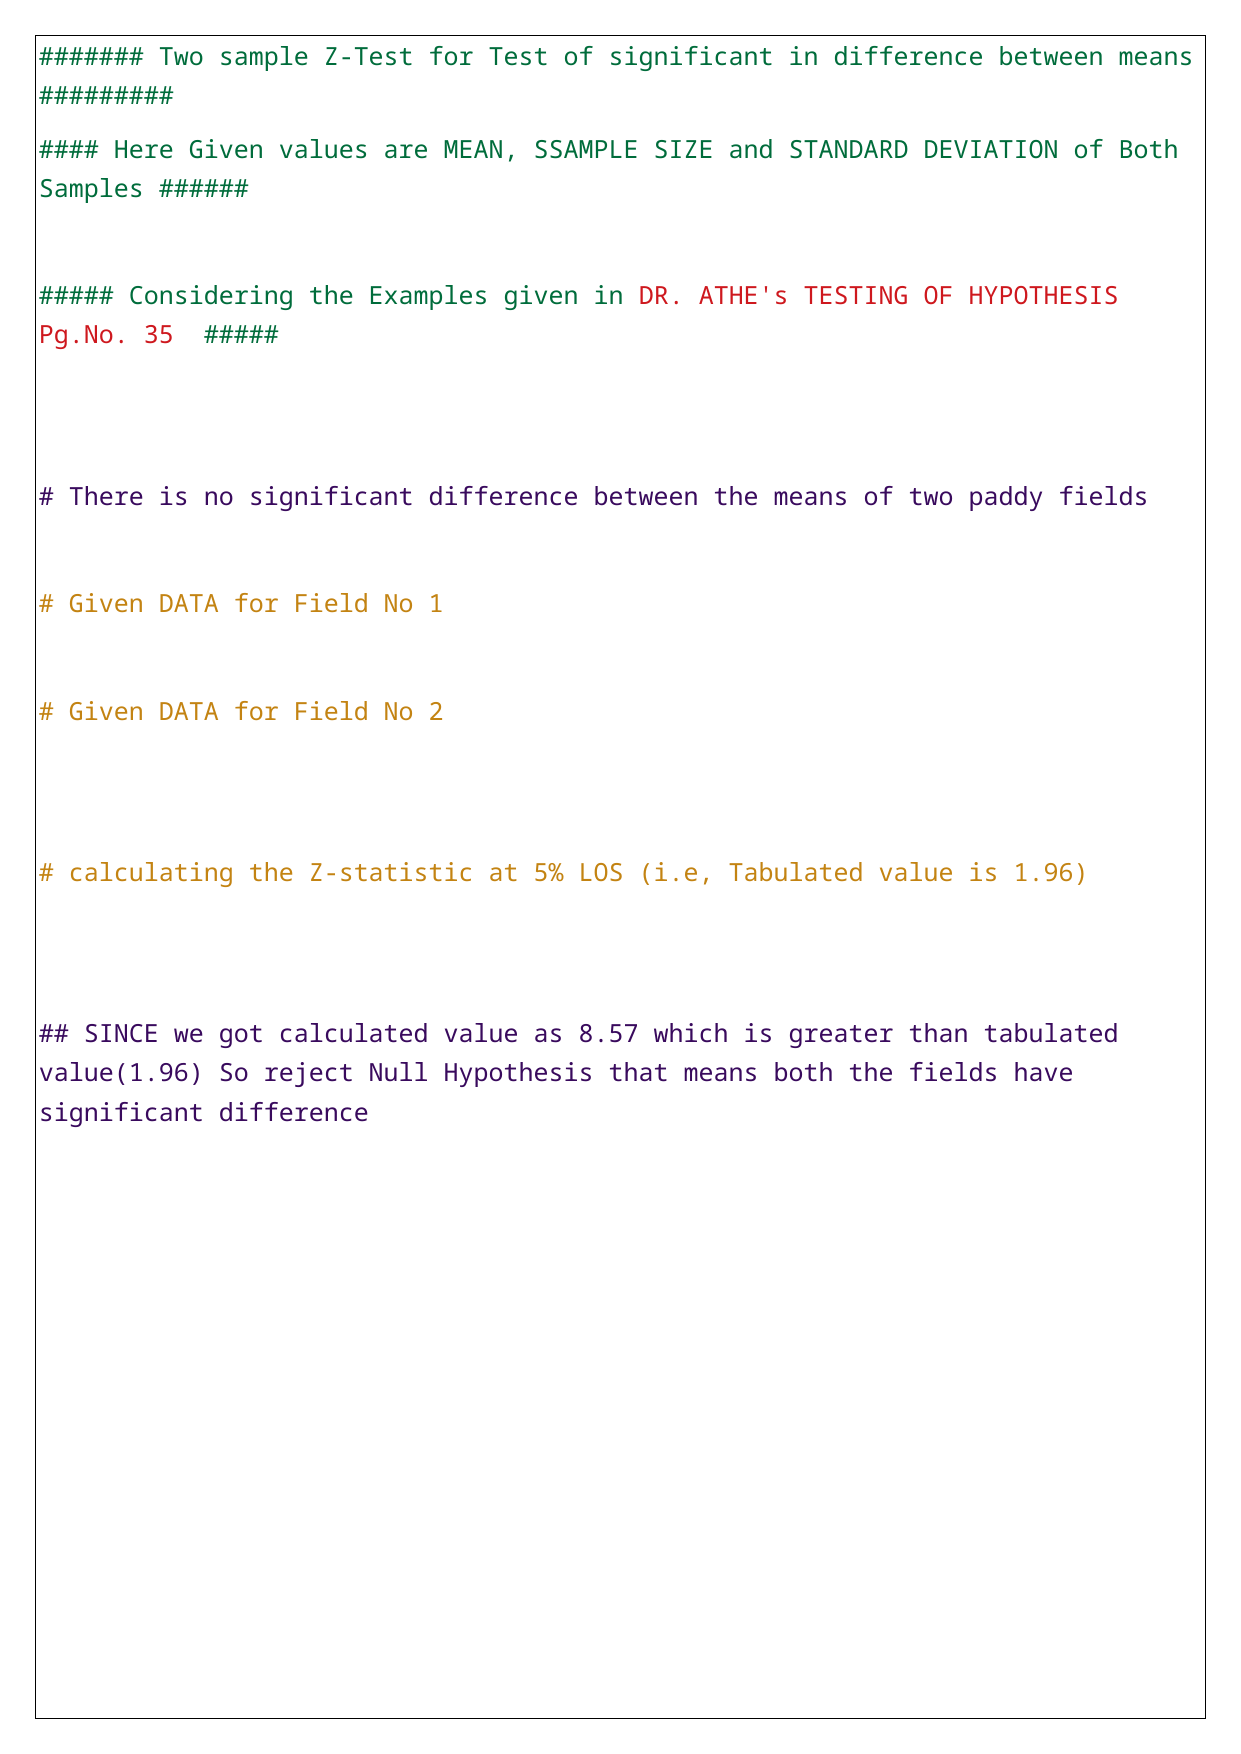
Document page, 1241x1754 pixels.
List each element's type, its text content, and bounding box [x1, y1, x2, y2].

text ####### Two sample Z-Test for Test of significant in difference between means ######### [38, 38, 1202, 112]
text # Given DATA for Field No 2 [38, 693, 1202, 727]
text ## SINCE we got calculated value as 8.57 which is greater than tabulated value(1.96) So reject Null Hypothesis that means both the fields have significant difference [38, 1016, 1202, 1128]
text # Given DATA for Field No 1 [38, 586, 1202, 620]
text #### Here Given values are MEAN, SSAMPLE SIZE and STANDARD DEVIATION of Both Samples ###### [38, 131, 1202, 204]
text # There is no significant difference between the means of two paddy fields [38, 478, 1202, 512]
text # calculating the Z-statistic at 5% LOS (i.e, Tabulated value is 1.96) [38, 855, 1202, 889]
text ##### Considering the Examples given in DR. ATHE's TESTING OF HYPOTHESIS Pg.No. 35 ##### [38, 278, 1202, 351]
